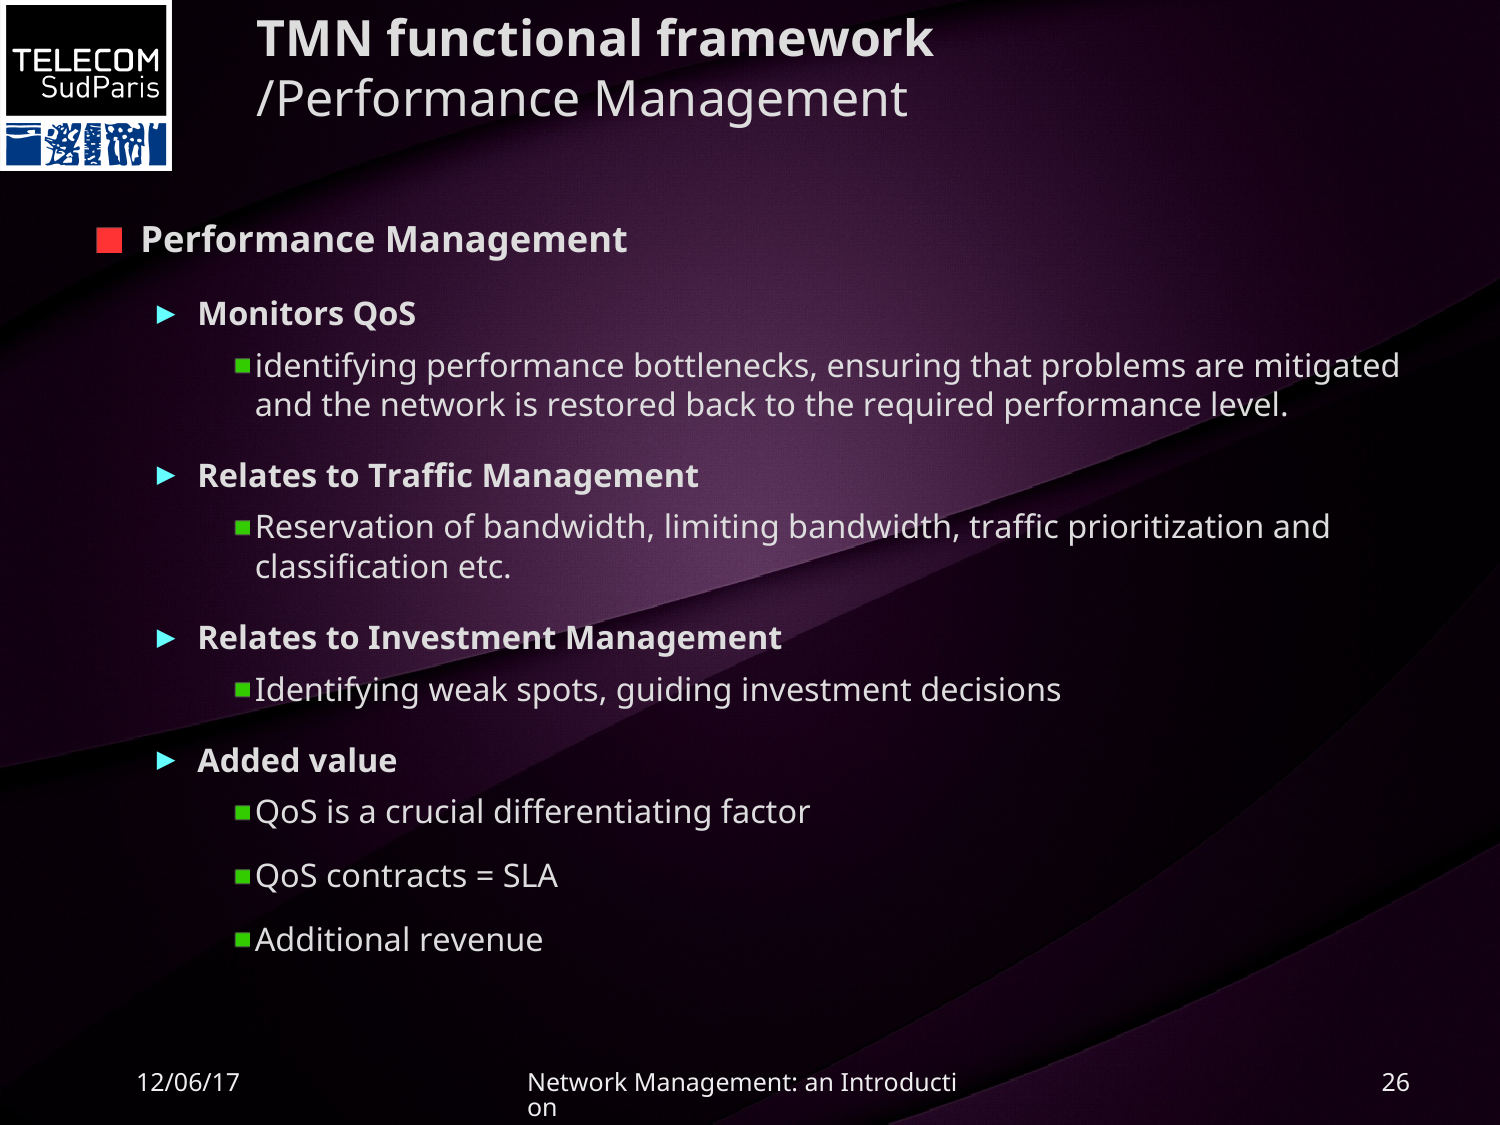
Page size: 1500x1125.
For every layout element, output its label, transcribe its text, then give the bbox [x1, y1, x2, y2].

title TMN functional framework /Performance Management [242, 0, 1436, 135]
picture [0, 0, 1500, 1125]
list Performance Management Monitors QoS identifying performance bottlenecks, ensuring that problems are mitigated and the network is restored back to the required performance level. Relates to Traffic Management Reservation of bandwidth, limiting bandwidth, traffic prioritization and classification etc. Relates to Investment Management Identifying weak spots, guiding investment decisions Added value QoS is a crucial differentiating factor QoS contracts = SLA Additional revenue [76, 207, 1427, 977]
